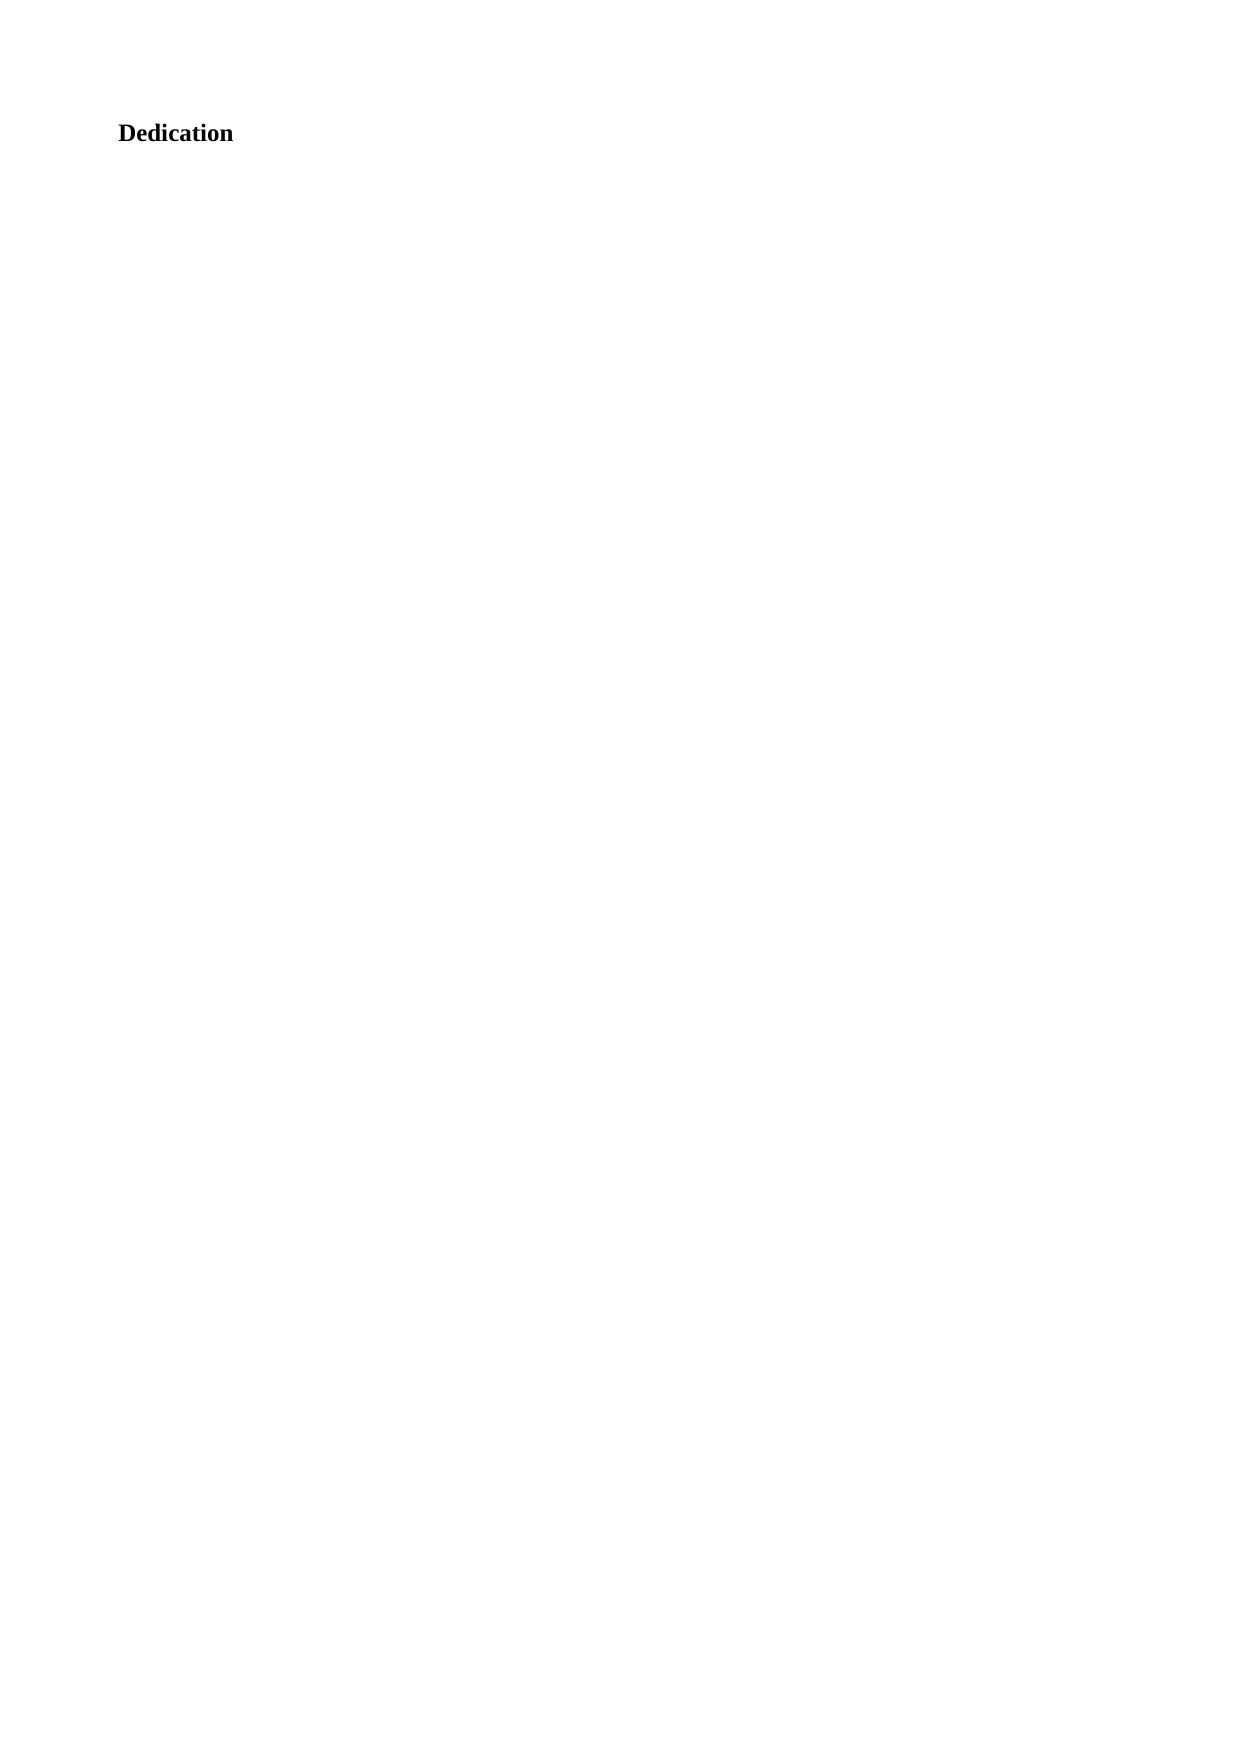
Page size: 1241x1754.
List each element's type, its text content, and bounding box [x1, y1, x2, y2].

text Dedication [118, 118, 1122, 147]
